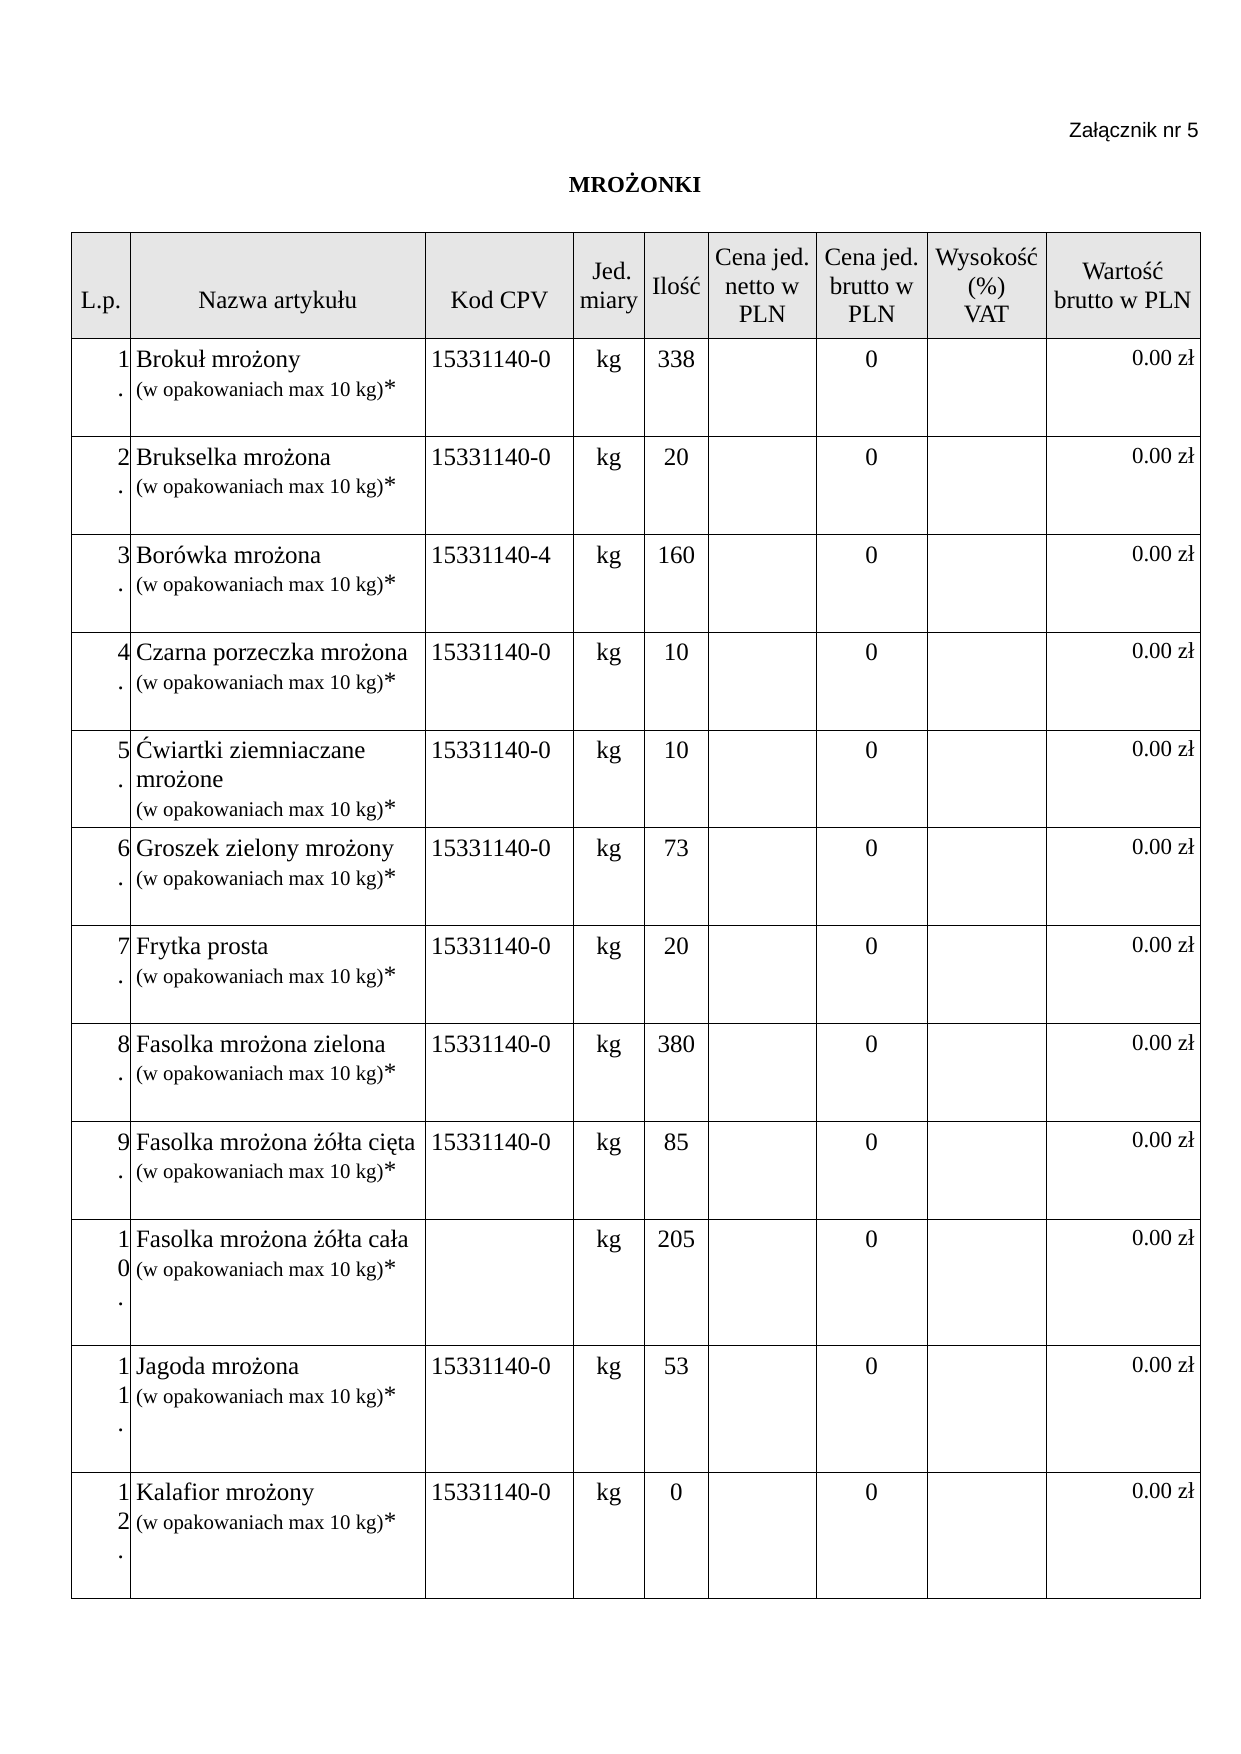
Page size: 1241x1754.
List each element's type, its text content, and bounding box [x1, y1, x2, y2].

table_cell [928, 1220, 1046, 1345]
table_cell [72, 926, 130, 1023]
table_cell 0 [817, 828, 927, 925]
table_cell 85 [645, 1122, 708, 1218]
table_cell [72, 535, 130, 632]
table_cell 0,00 zł [1047, 926, 1200, 1023]
table_cell 10 [645, 633, 708, 729]
table_cell 10 [645, 731, 708, 827]
table_cell kg [574, 1024, 644, 1121]
table_cell Fasolka mrożona żółta cięta (w opakowaniach max 10 kg)* [131, 1122, 425, 1218]
table_cell [928, 731, 1046, 827]
table_cell [72, 633, 130, 729]
table_cell Frytka prosta (w opakowaniach max 10 kg)* [131, 926, 425, 1023]
table_cell [709, 1024, 816, 1121]
table_cell [928, 1122, 1046, 1218]
table_cell 0 [817, 437, 927, 534]
table_cell 15331140-0 [426, 1473, 573, 1598]
table_header Cena jed. brutto w PLN [817, 233, 927, 338]
table_header Wartość brutto w PLN [1047, 233, 1200, 338]
table_cell 0 [645, 1473, 708, 1598]
table_cell 0,00 zł [1047, 1122, 1200, 1218]
table_cell 0 [817, 1122, 927, 1218]
table_cell 0,00 zł [1047, 828, 1200, 925]
table_header Ilość [645, 233, 708, 338]
table_cell 73 [645, 828, 708, 925]
table_cell 20 [645, 926, 708, 1023]
table_cell 0,00 zł [1047, 1473, 1200, 1598]
table_cell 0 [817, 535, 927, 632]
table_cell [72, 1346, 130, 1472]
table_cell 0 [817, 1024, 927, 1121]
table_cell Brukselka mrożona (w opakowaniach max 10 kg)* [131, 437, 425, 534]
table_cell 15331140-0 [426, 339, 573, 436]
table_cell kg [574, 535, 644, 632]
table_cell [928, 1024, 1046, 1121]
table_cell 15331140-0 [426, 731, 573, 827]
table_cell [709, 1122, 816, 1218]
table_cell 53 [645, 1346, 708, 1472]
table_cell [928, 437, 1046, 534]
table_cell 0,00 zł [1047, 1346, 1200, 1472]
table_cell 15331140-4 [426, 535, 573, 632]
table_cell 15331140-0 [426, 828, 573, 925]
table_cell 0 [817, 1220, 927, 1345]
table_cell 15331140-0 [426, 437, 573, 534]
table_cell kg [574, 828, 644, 925]
table_cell 0,00 zł [1047, 633, 1200, 729]
table_cell [928, 828, 1046, 925]
table_cell Brokuł mrożony (w opakowaniach max 10 kg)* [131, 339, 425, 436]
table_cell Fasolka mrożona zielona (w opakowaniach max 10 kg)* [131, 1024, 425, 1121]
table_cell [709, 731, 816, 827]
table_cell [928, 633, 1046, 729]
table_cell [928, 1346, 1046, 1472]
table_cell Czarna porzeczka mrożona (w opakowaniach max 10 kg)* [131, 633, 425, 729]
table_cell 205 [645, 1220, 708, 1345]
table_cell 338 [645, 339, 708, 436]
table_cell 0,00 zł [1047, 437, 1200, 534]
table_cell kg [574, 731, 644, 827]
table_cell 0,00 zł [1047, 339, 1200, 436]
table_cell 0 [817, 1346, 927, 1472]
table_cell [709, 535, 816, 632]
table_cell 15331140-0 [426, 1024, 573, 1121]
table_cell [709, 926, 816, 1023]
table_cell kg [574, 339, 644, 436]
table_cell [928, 926, 1046, 1023]
table_cell 15331140-0 [426, 1122, 573, 1218]
table_cell Borówka mrożona (w opakowaniach max 10 kg)* [131, 535, 425, 632]
table_cell Jagoda mrożona (w opakowaniach max 10 kg)* [131, 1346, 425, 1472]
table_cell [72, 828, 130, 925]
table_cell 0 [817, 1473, 927, 1598]
table_cell 0,00 zł [1047, 535, 1200, 632]
table_cell [709, 437, 816, 534]
table_cell [72, 1024, 130, 1121]
table_cell Kalafior mrożony (w opakowaniach max 10 kg)* [131, 1473, 425, 1598]
table_cell 15331140-0 [426, 926, 573, 1023]
table_cell [928, 339, 1046, 436]
table_header Kod CPV [426, 233, 573, 338]
table_cell [72, 1122, 130, 1218]
table_header Wysokość (%) VAT [928, 233, 1046, 338]
table_cell [72, 339, 130, 436]
table_cell kg [574, 1220, 644, 1345]
table_header L.p. [72, 233, 130, 338]
table_cell 0 [817, 339, 927, 436]
table_cell [72, 731, 130, 827]
table_cell 0,00 zł [1047, 1220, 1200, 1345]
table_cell [709, 1220, 816, 1345]
table_cell 0 [817, 926, 927, 1023]
table_cell 0,00 zł [1047, 731, 1200, 827]
table_cell kg [574, 1122, 644, 1218]
text MROŻONKI [71, 172, 1198, 198]
table_cell kg [574, 633, 644, 729]
table_cell Ćwiartki ziemniaczane mrożone (w opakowaniach max 10 kg)* [131, 731, 425, 827]
table_cell [72, 1220, 130, 1345]
table_cell 20 [645, 437, 708, 534]
table_cell Groszek zielony mrożony (w opakowaniach max 10 kg)* [131, 828, 425, 925]
table_header Jed. miary [574, 233, 644, 338]
table_cell Fasolka mrożona żółta cała (w opakowaniach max 10 kg)* [131, 1220, 425, 1345]
table_cell [709, 339, 816, 436]
table_cell 0,00 zł [1047, 1024, 1200, 1121]
table_cell [709, 1473, 816, 1598]
table_cell 15331140-0 [426, 633, 573, 729]
table_cell kg [574, 1473, 644, 1598]
table_cell [709, 1346, 816, 1472]
table_header Cena jed. netto w PLN [709, 233, 816, 338]
table_cell [928, 535, 1046, 632]
table_cell [709, 633, 816, 729]
table_cell kg [574, 1346, 644, 1472]
table_cell 380 [645, 1024, 708, 1121]
table_cell kg [574, 926, 644, 1023]
table_cell 160 [645, 535, 708, 632]
table_cell 0 [817, 731, 927, 827]
table_cell 0 [817, 633, 927, 729]
table_cell [928, 1473, 1046, 1598]
table_cell [709, 828, 816, 925]
table_header Nazwa artykułu [131, 233, 425, 338]
table_cell [426, 1220, 573, 1345]
table_cell [72, 1473, 130, 1598]
table_cell 15331140-0 [426, 1346, 573, 1472]
table_cell [72, 437, 130, 534]
table_cell kg [574, 437, 644, 534]
